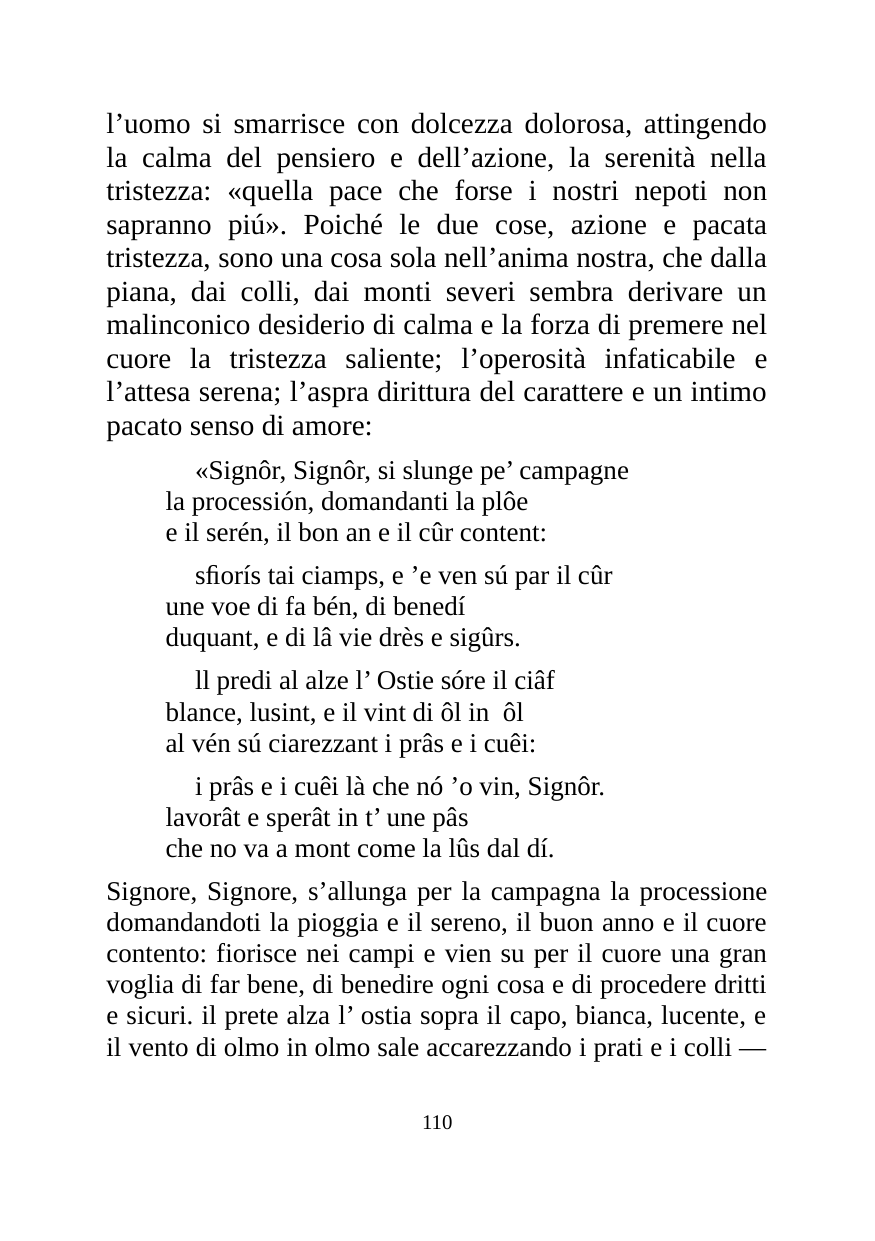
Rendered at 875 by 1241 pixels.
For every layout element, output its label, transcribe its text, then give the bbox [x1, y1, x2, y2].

text sﬁorís tai ciamps, e ’e ven sú par il cûr une voe di fa bén, di benedí duquant, e di lâ vie drès e sigûrs. [165, 559, 709, 653]
text l’uomo si smarrisce con dolcezza dolorosa, attingendo la calma del pensiero e dell’azione, la serenità nella tristezza: «quella pace che forse i nostri nepoti non sapranno piú». Poiché le due cose, azione e pacata tristezza, sono una cosa sola nell’anima nostra, che dalla piana, dai colli, dai monti severi sembra derivare un malinconico desiderio di calma e la forza di premere nel cuore la tristezza saliente; l’operosità infaticabile e l’attesa serena; l’aspra dirittura del carattere e un intimo pacato senso di amore: [106, 106, 768, 442]
text Signore, Signore, s’allunga per la campagna la processione domandandoti la pioggia e il sereno, il buon anno e il cuore contento: fiorisce nei campi e vien su per il cuore una gran voglia di far bene, di benedire ogni cosa e di procedere dritti e sicuri. il prete alza l’ ostia sopra il capo, bianca, lucente, e il vento di olmo in olmo sale accarezzando i prati e i colli — [106, 875, 768, 1062]
text ll predi al alze l’ Ostie sóre il ciâf blance, lusint, e il vint di ôl in ôl al vén sú ciarezzant i prâs e i cuêi: [165, 664, 709, 758]
text i prâs e i cuêi là che nó ’o vin, Signôr. lavorât e sperât in t’ une pâs che no va a mont come la lûs dal dí. [165, 770, 709, 863]
text «Signôr, Signôr, si slunge pe’ campagne la processión, domandanti la plôe e il serén, il bon an e il cûr content: [165, 454, 709, 547]
